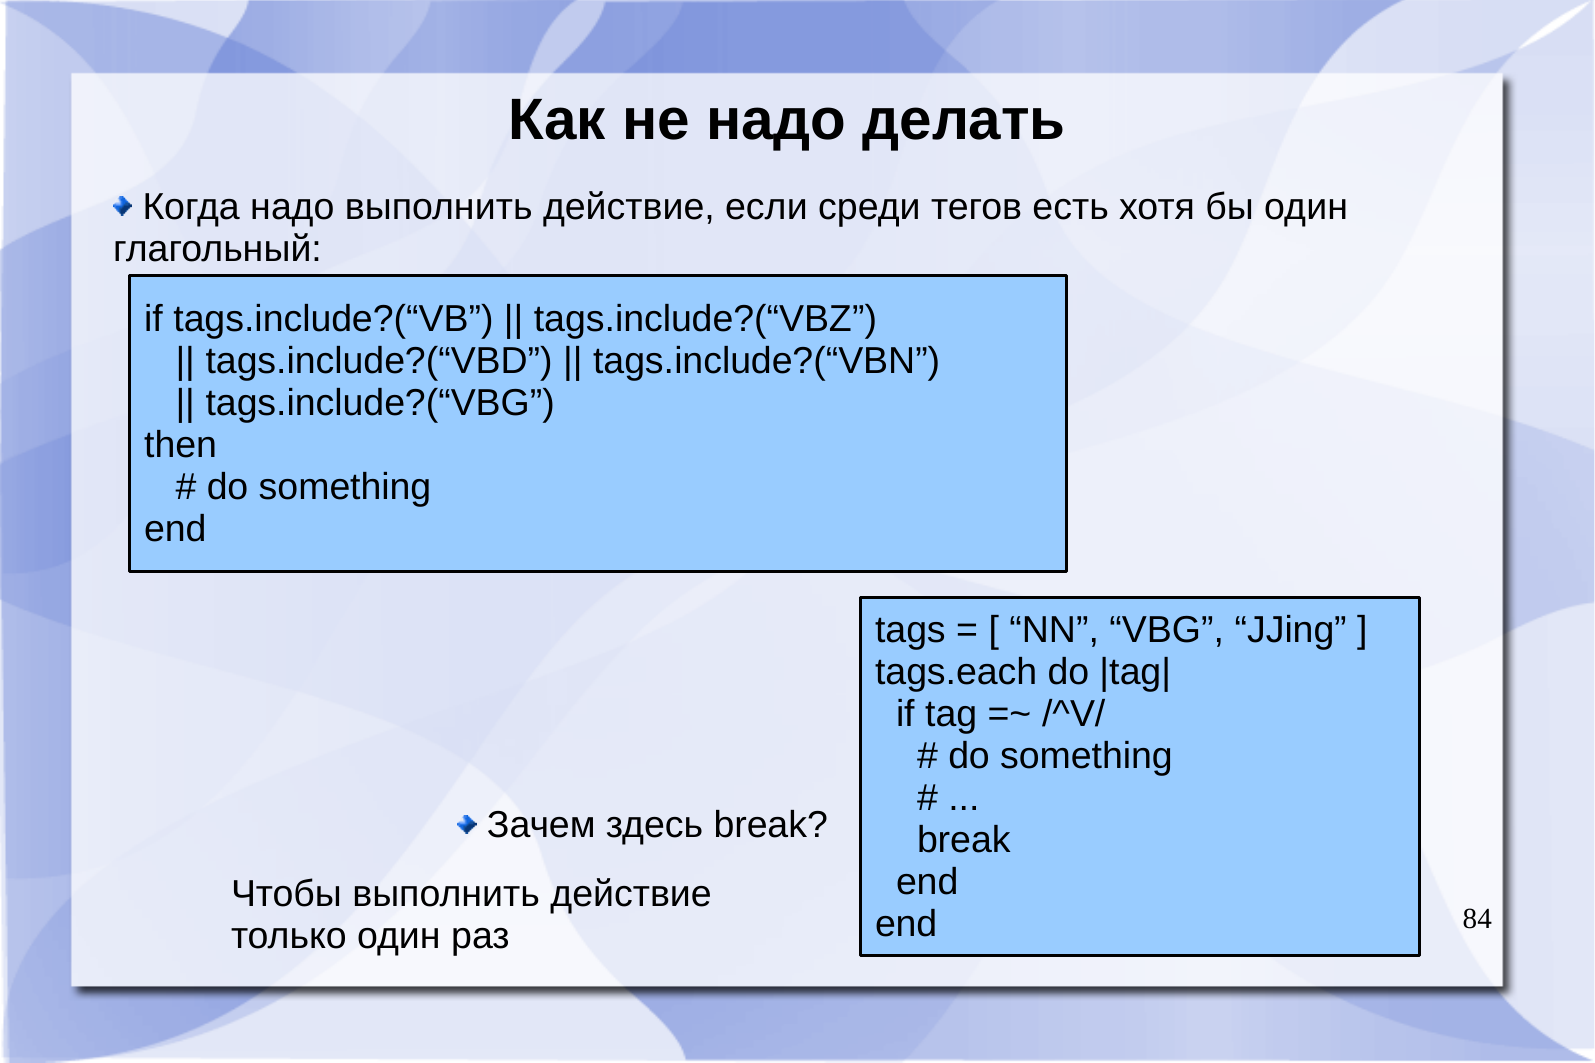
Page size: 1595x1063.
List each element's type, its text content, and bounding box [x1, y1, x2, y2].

text_box if tags.include?(“VB”) || tags.include?(“VBZ”) || tags.include?(“VBD”) || tags.include?(“VBN”) || tags.include?(“VBG”) then # do something end [129, 275, 1067, 572]
text_box Когда надо выполнить действие, если среди тегов есть хотя бы один глагольный: [98, 177, 1456, 277]
text_box Зачем здесь break? [442, 796, 844, 854]
picture [0, 0, 1595, 1063]
text_box Чтобы выполнить действие только один раз [216, 864, 831, 964]
title Как не надо делать [75, 75, 1501, 164]
text_box tags = [ “NN”, “VBG”, “JJing” ] tags.each do |tag| if tag =~ /^V/ # do something # ... break end end [860, 597, 1420, 956]
